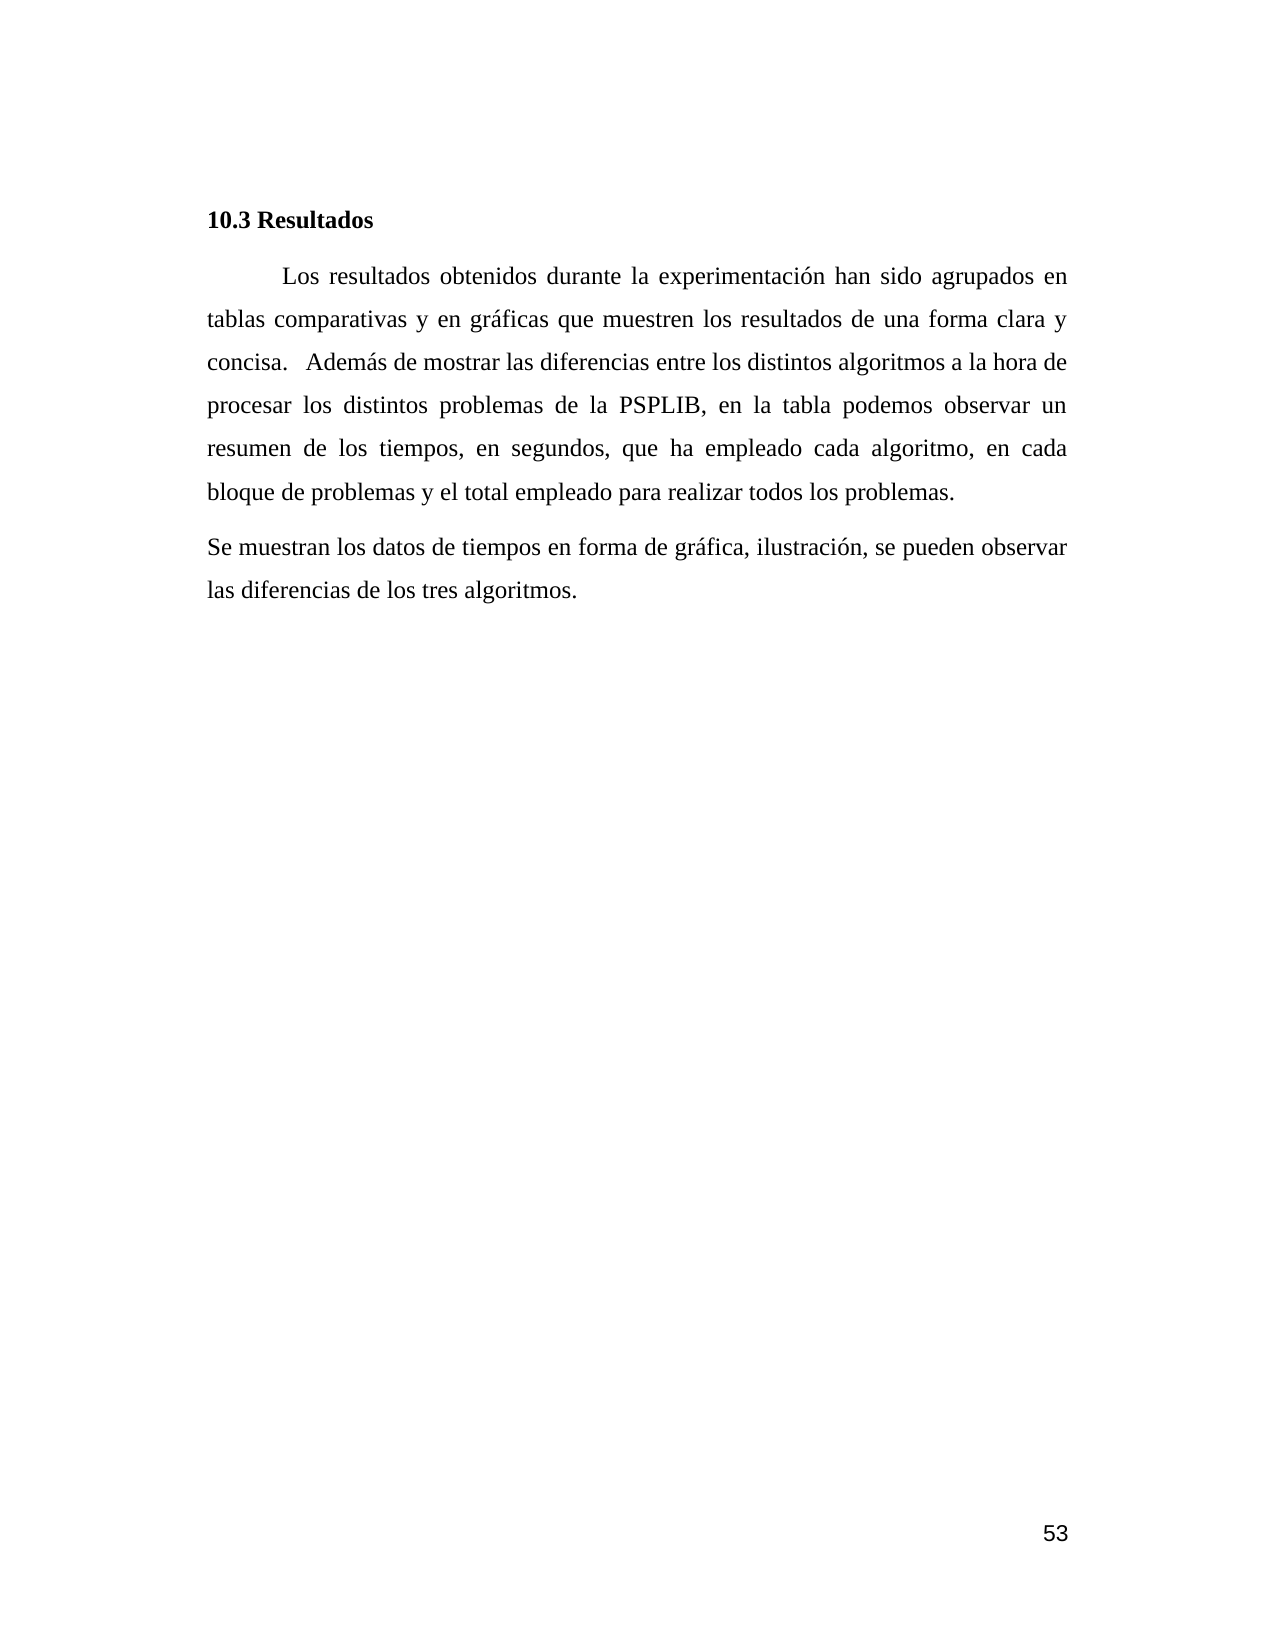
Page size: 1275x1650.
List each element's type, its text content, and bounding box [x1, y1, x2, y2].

text 10.3 Resultados [207, 205, 1068, 234]
text Los resultados obtenidos durante la experimentación han sido agrupados en tablas comparativas y en gráficas que muestren los resultados de una forma clara y concisa. Además de mostrar las diferencias entre los distintos algoritmos a la hora de procesar los distintos problemas de la PSPLIB, en la tabla podemos observar un resumen de los tiempos, en segundos, que ha empleado cada algoritmo, en cada bloque de problemas y el total empleado para realizar todos los problemas. [207, 261, 1068, 505]
text Se muestran los datos de tiempos en forma de gráfica, ilustración, se pueden observar las diferencias de los tres algoritmos. [207, 532, 1068, 604]
